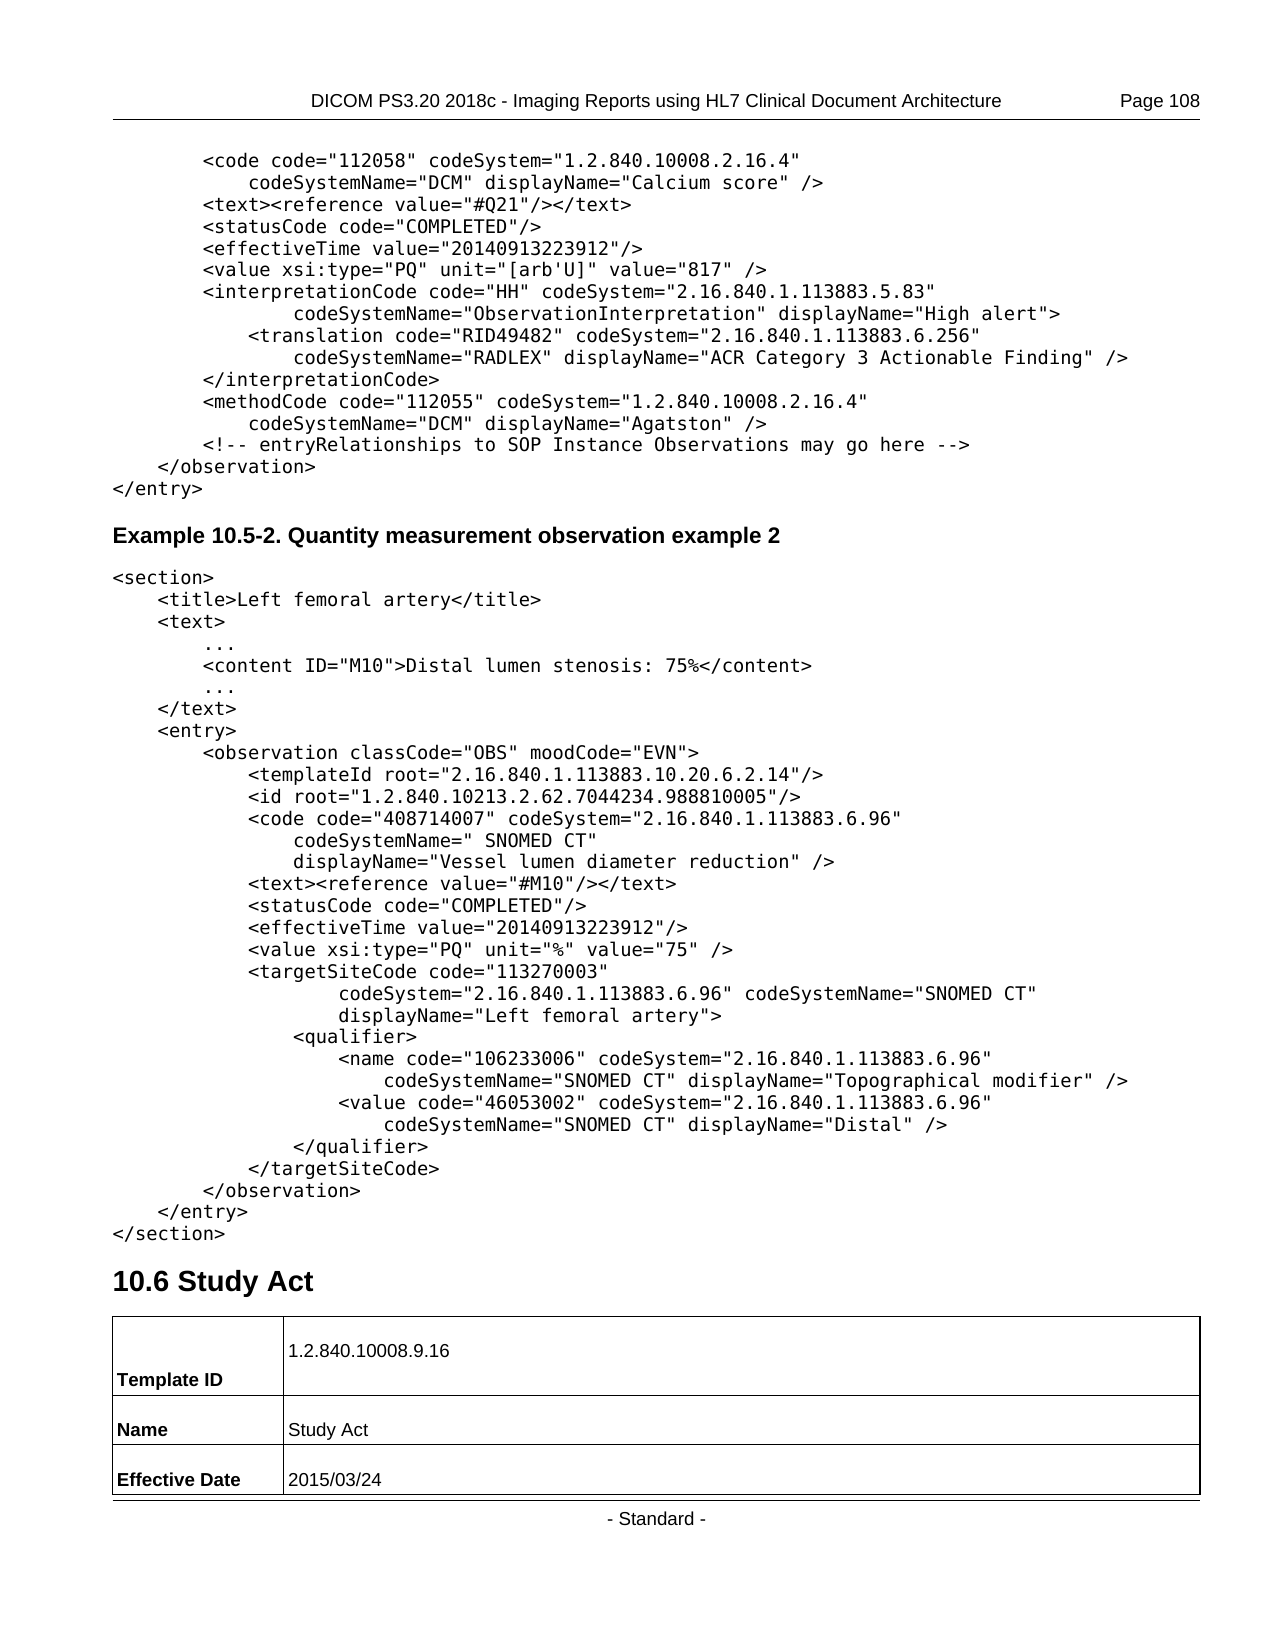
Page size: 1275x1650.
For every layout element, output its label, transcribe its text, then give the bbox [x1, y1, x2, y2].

table_cell Name [113, 1396, 283, 1444]
table_header 1.2.840.10008.9.16 [284, 1317, 1199, 1395]
table_cell Effective Date [113, 1445, 283, 1494]
table_cell Study Act [284, 1396, 1199, 1444]
table_cell 2015/03/24 [284, 1445, 1199, 1494]
text <section> <title>Left femoral artery</title> <text> ... <content ID="M10">Distal lumen stenosis: 75%</content> ... </text> <entry> <observation classCode="OBS" moodCode="EVN"> <templateId root="2.16.840.1.113883.10.20.6.2.14"/> <id root="1.2.840.10213.2.62.7044234.988810005"/> <code code="408714007" codeSystem="2.16.840.1.113883.6.96" codeSystemName=" SNOMED CT" displayName="Vessel lumen diameter reduction" /> <text><reference value="#M10"/></text> <statusCode code="COMPLETED"/> <effectiveTime value="20140913223912"/> <value xsi:type="PQ" unit="%" value="75" /> <targetSiteCode code="113270003" codeSystem="2.16.840.1.113883.6.96" codeSystemName="SNOMED CT" displayName="Left femoral artery"> <qualifier> <name code="106233006" codeSystem="2.16.840.1.113883.6.96" codeSystemName="SNOMED CT" displayName="Topographical modifier" /> <value code="46053002" codeSystem="2.16.840.1.113883.6.96" codeSystemName="SNOMED CT" displayName="Distal" /> </qualifier> </targetSiteCode> </observation> </entry> </section> [112, 567, 1200, 1245]
text <code code="112058" codeSystem="1.2.840.10008.2.16.4" codeSystemName="DCM" displayName="Calcium score" /> <text><reference value="#Q21"/></text> <statusCode code="COMPLETED"/> <effectiveTime value="20140913223912"/> <value xsi:type="PQ" unit="[arb'U]" value="817" /> <interpretationCode code="HH" codeSystem="2.16.840.1.113883.5.83" codeSystemName="ObservationInterpretation" displayName="High alert"> <translation code="RID49482" codeSystem="2.16.840.1.113883.6.256" codeSystemName="RADLEX" displayName="ACR Category 3 Actionable Finding" /> </interpretationCode> <methodCode code="112055" codeSystem="1.2.840.10008.2.16.4" codeSystemName="DCM" displayName="Agatston" /> <!-- entryRelationships to SOP Instance Observations may go here --> </observation> </entry> [112, 150, 1200, 500]
table_header Template ID [113, 1317, 283, 1395]
text Example 10.5-2. Quantity measurement observation example 2 [112, 522, 1200, 548]
text 10.6 Study Act [112, 1264, 1200, 1297]
